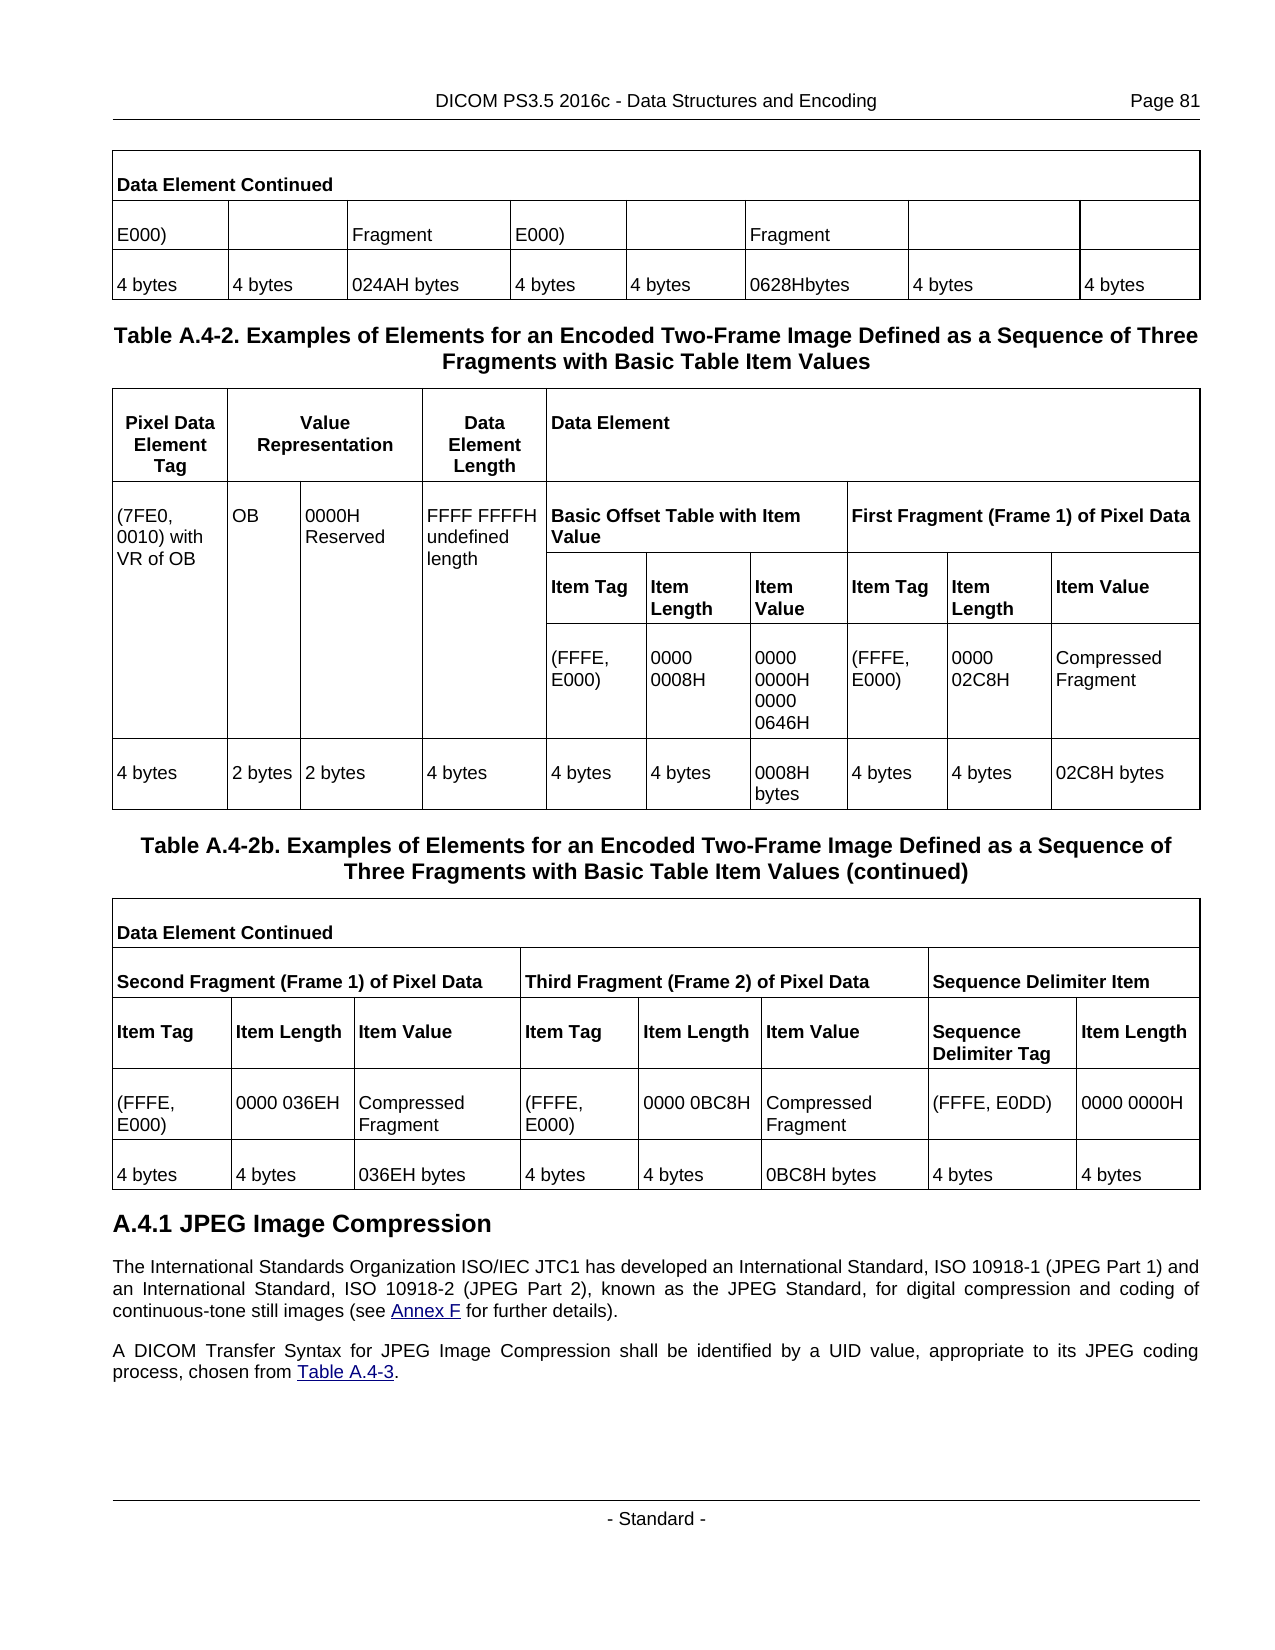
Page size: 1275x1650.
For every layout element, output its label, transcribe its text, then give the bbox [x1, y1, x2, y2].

table_cell (FFFE, E000) [547, 624, 646, 737]
table_cell Item Value [762, 998, 928, 1068]
table_cell 4 bytes [511, 250, 626, 299]
table_cell Sequence Delimiter Tag [929, 998, 1076, 1068]
table_cell 02C8H bytes [1052, 739, 1199, 809]
table_cell 0000 036EH [232, 1069, 354, 1139]
table_cell Third Fragment (Frame 2) of Pixel Data [521, 948, 928, 997]
table_cell FFFF FFFFH undefined length [423, 482, 546, 737]
table_cell Compressed Fragment [762, 1069, 928, 1139]
table_cell 2 bytes [228, 739, 300, 809]
table_cell Sequence Delimiter Item [929, 948, 1199, 997]
table_cell 4 bytes [113, 739, 227, 809]
table_cell 4 bytes [521, 1140, 638, 1189]
table_cell OB [228, 482, 300, 737]
table_cell 4 bytes [232, 1140, 354, 1189]
table_cell 0000 0008H [647, 624, 750, 737]
table_header Data Element Length [423, 389, 546, 481]
table_cell Compressed Fragment [355, 1069, 520, 1139]
table_cell [1081, 201, 1199, 249]
table_cell Item Length [232, 998, 354, 1068]
table_cell Item Tag [848, 553, 947, 623]
table_cell 036EH bytes [355, 1140, 520, 1189]
table_cell E000) [511, 201, 626, 249]
table_cell (FFFE, E000) [113, 1069, 231, 1139]
table_cell 4 bytes [848, 739, 947, 809]
table_cell 4 bytes [1081, 250, 1199, 299]
table_cell 0000 0000H 0000 0646H [751, 624, 847, 737]
text Table A.4-2. Examples of Elements for an Encoded Two-Frame Image Defined as a Sequence of Three Fragments with Basic Table Item Values [112, 323, 1200, 374]
table_cell Item Length [647, 553, 750, 623]
table_cell 0000 0000H [1077, 1069, 1199, 1139]
table_cell 024AH bytes [348, 250, 510, 299]
table_cell 4 bytes [229, 250, 347, 299]
text A.4.1 JPEG Image Compression [112, 1209, 1200, 1238]
table_cell Item Length [948, 553, 1051, 623]
table_cell 2 bytes [301, 739, 422, 809]
table_cell E000) [113, 201, 228, 249]
table_cell 4 bytes [423, 739, 546, 809]
table_cell 4 bytes [948, 739, 1051, 809]
table_cell Item Tag [521, 998, 638, 1068]
text Table A.4-2b. Examples of Elements for an Encoded Two-Frame Image Defined as a Sequence of Three Fragments with Basic Table Item Values (continued) [112, 832, 1200, 884]
table_cell 4 bytes [929, 1140, 1076, 1189]
table_cell First Fragment (Frame 1) of Pixel Data [848, 482, 1199, 552]
table_cell 0000 0BC8H [639, 1069, 761, 1139]
table_header Data Element [547, 389, 1199, 481]
table_cell 0008H bytes [751, 739, 847, 809]
table_cell 4 bytes [627, 250, 745, 299]
text A DICOM Transfer Syntax for JPEG Image Compression shall be identified by a UID value, appropriate to its JPEG coding process, chosen from Table A.4-3. [112, 1340, 1200, 1383]
table_cell (FFFE, E0DD) [929, 1069, 1076, 1139]
table_cell Item Value [751, 553, 847, 623]
table_cell Fragment [746, 201, 908, 249]
table_cell Item Tag [547, 553, 646, 623]
table_header Data Element Continued [113, 151, 1199, 200]
table_cell (FFFE, E000) [521, 1069, 638, 1139]
table_cell Basic Offset Table with Item Value [547, 482, 847, 552]
table_cell Item Value [1052, 553, 1199, 623]
table_cell Item Value [355, 998, 520, 1068]
table_cell Compressed Fragment [1052, 624, 1199, 737]
table_cell [909, 201, 1079, 249]
table_cell 4 bytes [113, 250, 228, 299]
table_cell 0000 02C8H [948, 624, 1051, 737]
table_cell 0628Hbytes [746, 250, 908, 299]
table_cell (FFFE, E000) [848, 624, 947, 737]
table_header Value Representation [228, 389, 422, 481]
table_cell 0BC8H bytes [762, 1140, 928, 1189]
table_cell Item Tag [113, 998, 231, 1068]
table_cell 4 bytes [547, 739, 646, 809]
text The International Standards Organization ISO/IEC JTC1 has developed an International Standard, ISO 10918-1 (JPEG Part 1) and an International Standard, ISO 10918-2 (JPEG Part 2), known as the JPEG Standard, for digital compression and coding of continuous-tone still images (see Annex F for further details). [112, 1256, 1200, 1321]
table_cell 4 bytes [909, 250, 1079, 299]
table_header Pixel Data Element Tag [113, 389, 227, 481]
table_cell 4 bytes [647, 739, 750, 809]
table_cell 0000H Reserved [301, 482, 422, 737]
table_cell 4 bytes [1077, 1140, 1199, 1189]
table_header Data Element Continued [113, 899, 1199, 947]
table_cell [627, 201, 745, 249]
table_cell Second Fragment (Frame 1) of Pixel Data [113, 948, 520, 997]
table_cell 4 bytes [639, 1140, 761, 1189]
table_cell 4 bytes [113, 1140, 231, 1189]
table_cell [229, 201, 347, 249]
table_cell Item Length [639, 998, 761, 1068]
table_cell (7FE0, 0010) with VR of OB [113, 482, 227, 737]
table_cell Fragment [348, 201, 510, 249]
table_cell Item Length [1077, 998, 1199, 1068]
